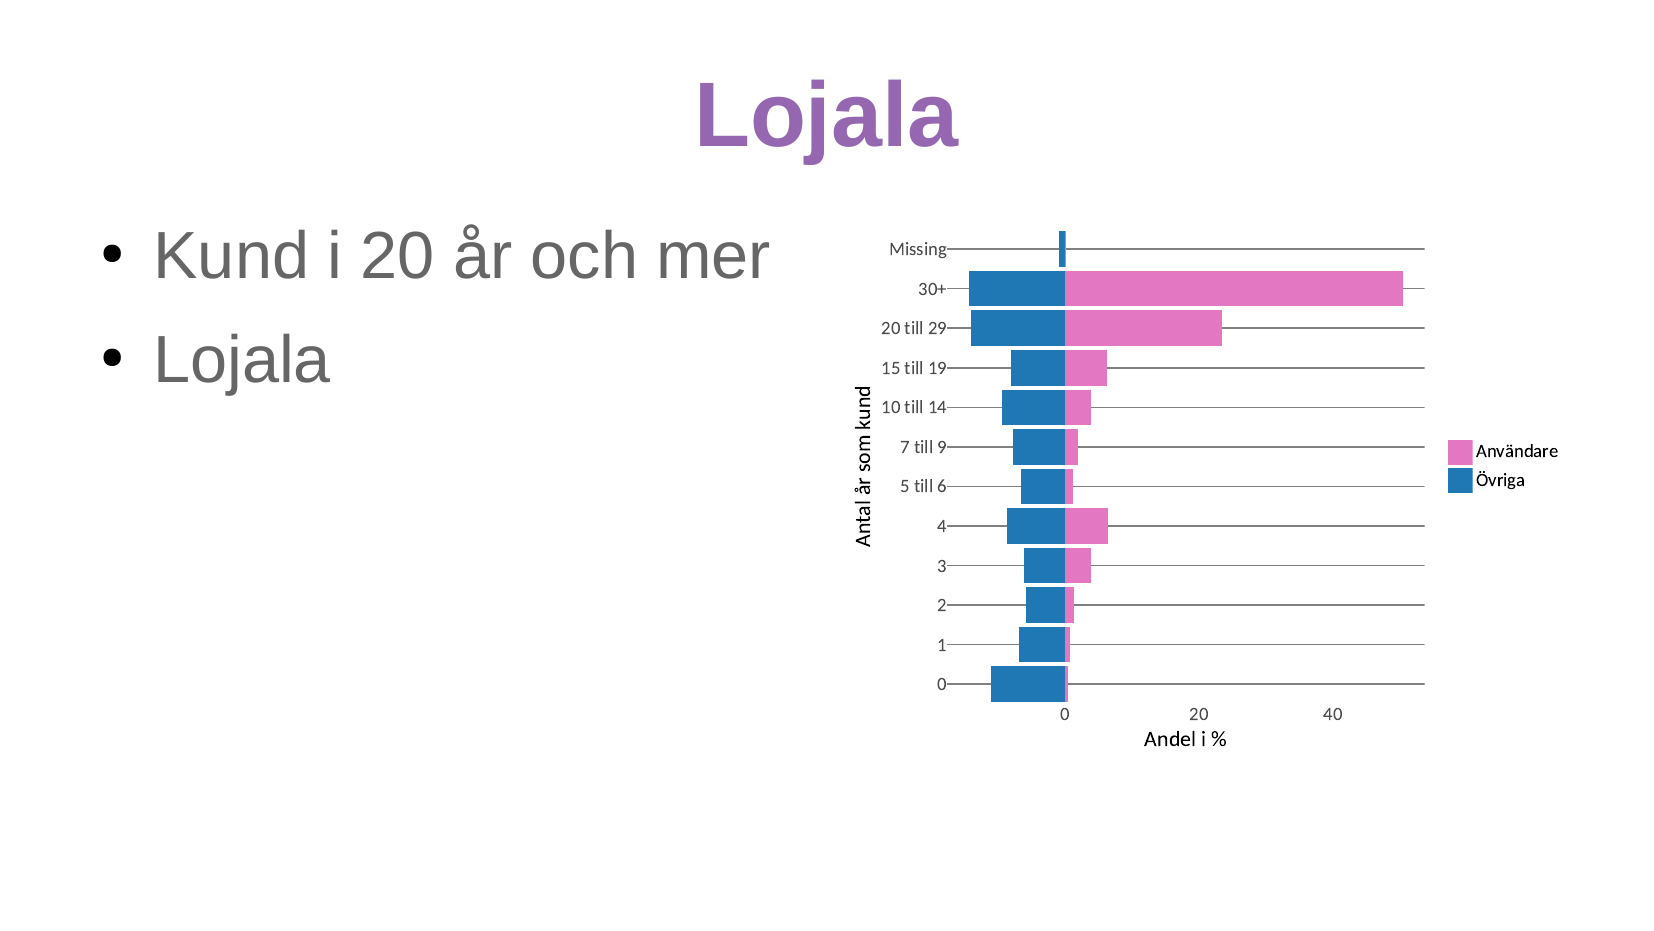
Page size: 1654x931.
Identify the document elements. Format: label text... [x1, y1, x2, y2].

picture [848, 217, 1568, 758]
list Kund i 20 år och mer Lojala [82, 217, 809, 758]
title Lojala [82, 37, 1571, 193]
